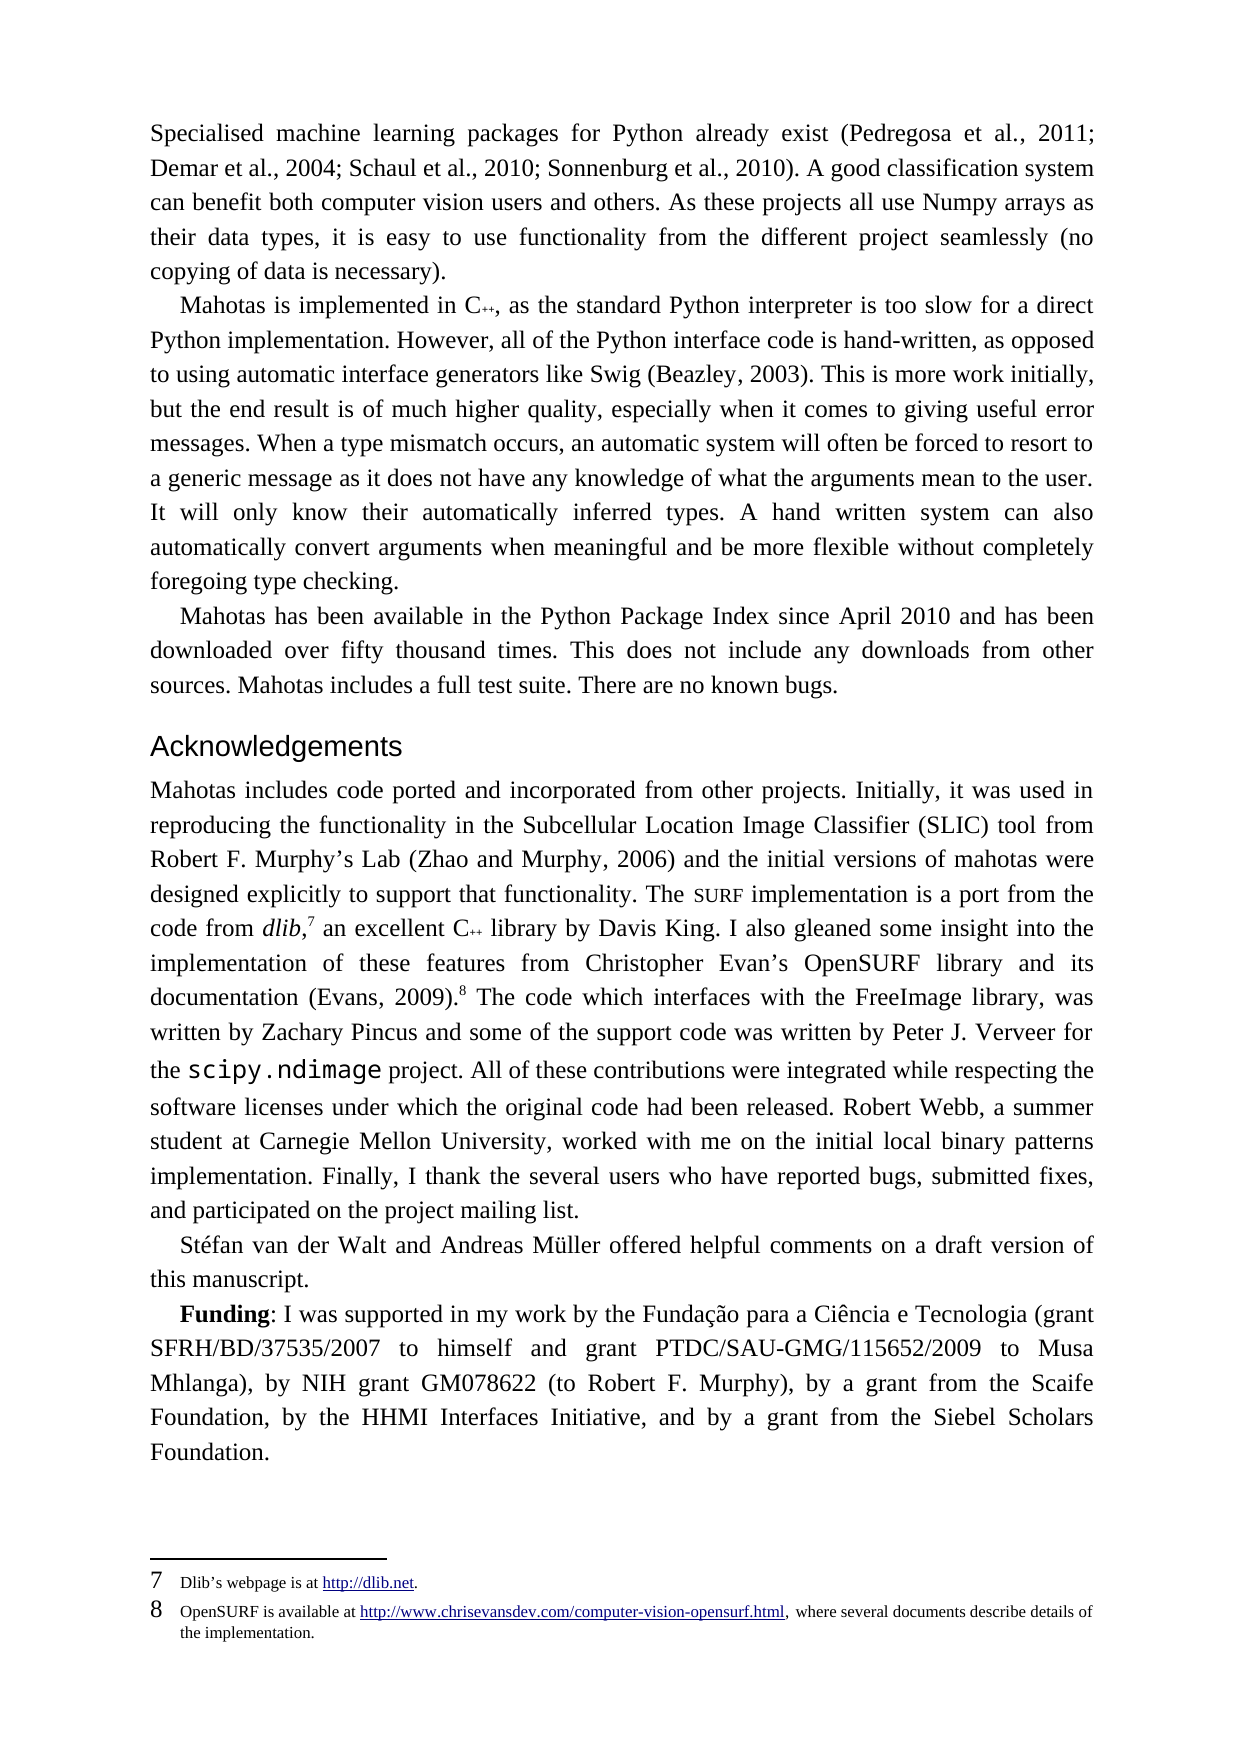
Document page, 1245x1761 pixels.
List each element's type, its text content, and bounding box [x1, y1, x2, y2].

text OpenSURF is available at http://www.chrisevansdev.com/computer-vision-opensurf.html, where several documents describe details of the implementation. [150, 1594, 1095, 1642]
text Funding: I was supported in my work by the Fundação para a Ciência e Tecnologia (grant SFRH/BD/37535/2007 to himself and grant PTDC/SAU-GMG/115652/2009 to Musa Mhlanga), by NIH grant GM078622 (to Robert F. Murphy), by a grant from the Scaife Foundation, by the HHMI Interfaces Initiative, and by a grant from the Siebel Scholars Foundation. [150, 1299, 1095, 1466]
subtitle Acknowledgements [150, 729, 1095, 763]
text Mahotas has been available in the Python Package Index since April 2010 and has been downloaded over fifty thousand times. This does not include any downloads from other sources. Mahotas includes a full test suite. There are no known bugs. [150, 601, 1095, 698]
text Mahotas includes code ported and incorporated from other projects. Initially, it was used in reproducing the functionality in the Subcellular Location Image Classifier (SLIC) tool from Robert F. Murphy’s Lab (Zhao and Murphy, 2006) and the initial versions of mahotas were designed explicitly to support that functionality. The surf implementation is a port from the code from dlib, an excellent C++ library by Davis King. I also gleaned some insight into the implementation of these features from Christopher Evan’s OpenSURF library and its documentation (Evans, 2009). The code which interfaces with the FreeImage library, was written by Zachary Pincus and some of the support code was written by Peter J. Verveer for the scipy.ndimage project. All of these contributions were integrated while respecting the software licenses under which the original code had been released. Robert Webb, a summer student at Carnegie Mellon University, worked with me on the initial local binary patterns implementation. Finally, I thank the several users who have reported bugs, submitted fixes, and participated on the project mailing list. [150, 775, 1095, 1224]
text Mahotas is implemented in C++, as the standard Python interpreter is too slow for a direct Python implementation. However, all of the Python interface code is hand-written, as opposed to using automatic interface generators like Swig (Beazley, 2003). This is more work initially, but the end result is of much higher quality, especially when it comes to giving useful error messages. When a type mismatch occurs, an automatic system will often be forced to resort to a generic message as it does not have any knowledge of what the arguments mean to the user. It will only know their automatically inferred types. A hand written system can also automatically convert arguments when meaningful and be more flexible without completely foregoing type checking. [150, 291, 1095, 595]
text Stéfan van der Walt and Andreas Müller offered helpful comments on a draft version of this manuscript. [150, 1230, 1095, 1293]
text Dlib’s webpage is at http://dlib.net. [150, 1566, 1095, 1594]
text Specialised machine learning packages for Python already exist (Pedregosa et al., 2011; Demar et al., 2004; Schaul et al., 2010; Sonnenburg et al., 2010). A good classification system can benefit both computer vision users and others. As these projects all use Numpy arrays as their data types, it is easy to use functionality from the different project seamlessly (no copying of data is necessary). [150, 118, 1095, 285]
